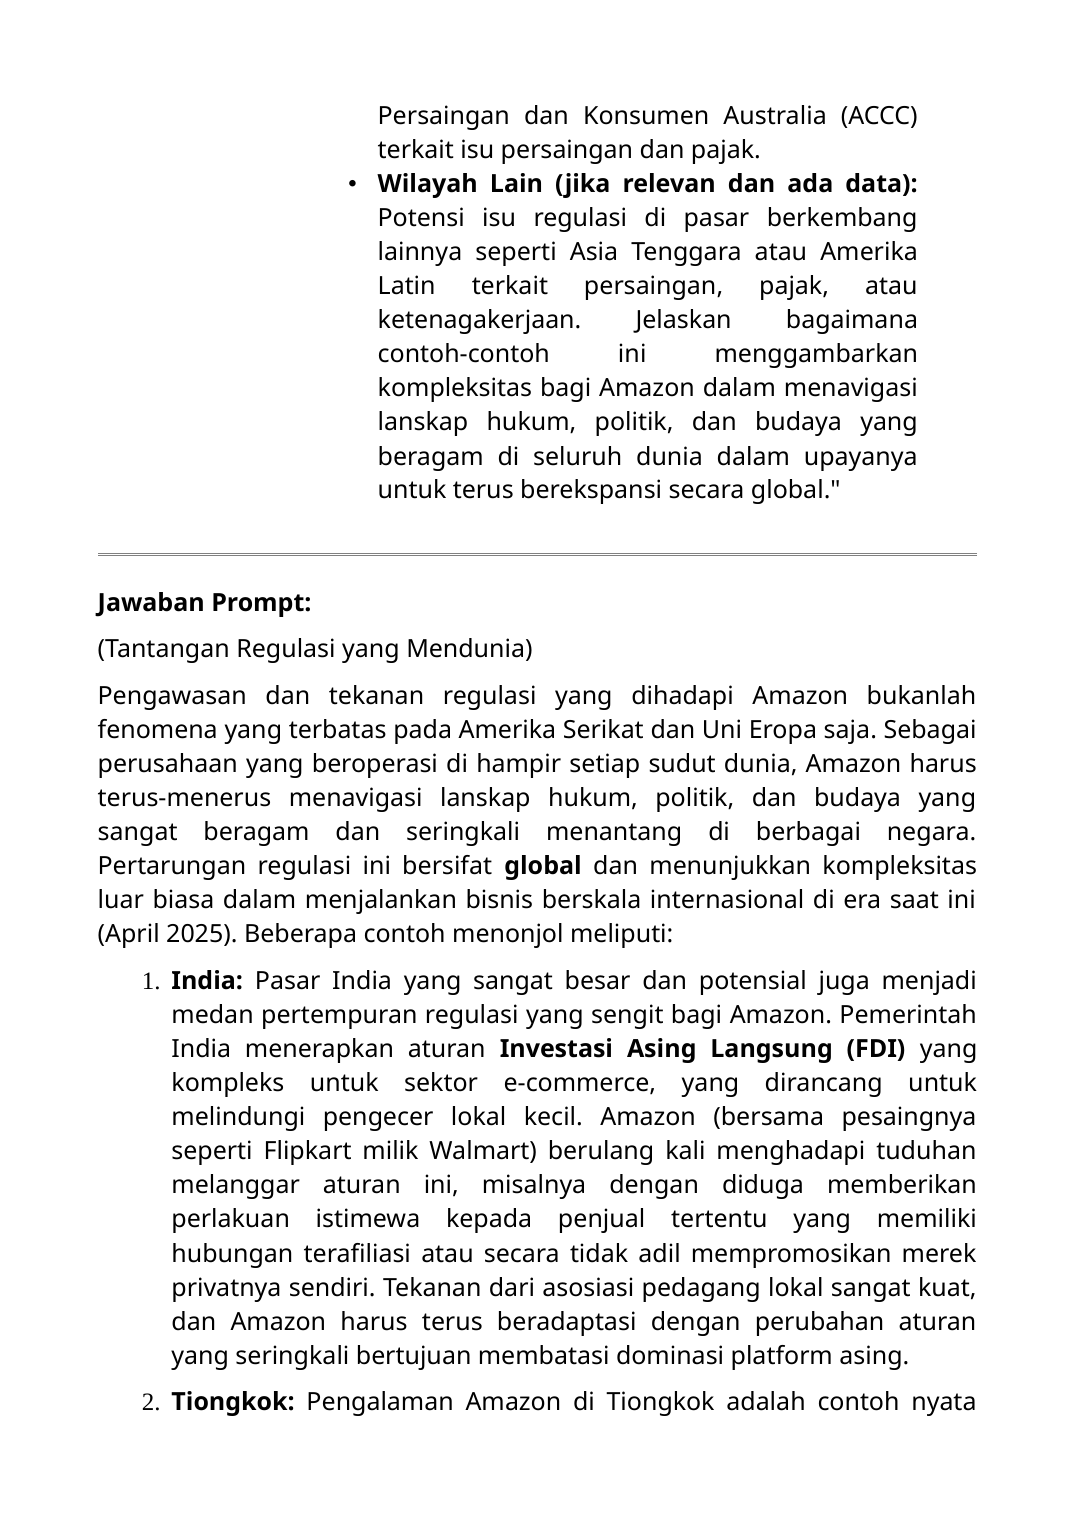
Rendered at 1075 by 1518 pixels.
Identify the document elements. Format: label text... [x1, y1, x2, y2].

list Tiongkok: Pengalaman Amazon di Tiongkok adalah contoh nyata [142, 1384, 977, 1418]
text Pengawasan dan tekanan regulasi yang dihadapi Amazon bukanlah fenomena yang terbatas pada Amerika Serikat dan Uni Eropa saja. Sebagai perusahaan yang beroperasi di hampir setiap sudut dunia, Amazon harus terus-menerus menavigasi lanskap hukum, politik, dan budaya yang sangat beragam dan seringkali menantang di berbagai negara. Pertarungan regulasi ini bersifat global dan menunjukkan kompleksitas luar biasa dalam menjalankan bisnis berskala internasional di era saat ini (April 2025). Beberapa contoh menonjol meliputi: [97, 678, 977, 950]
list Persaingan dan Konsumen Australia (ACCC) terkait isu persaingan dan pajak. [348, 97, 918, 166]
list Wilayah Lain (jika relevan dan ada data): Potensi isu regulasi di pasar berkembang lainnya seperti Asia Tenggara atau Amerika Latin terkait persaingan, pajak, atau ketenagakerjaan. Jelaskan bagaimana contoh-contoh ini menggambarkan kompleksitas bagi Amazon dalam menavigasi lanskap hukum, politik, dan budaya yang beragam di seluruh dunia dalam upayanya untuk terus berekspansi secara global." [348, 166, 918, 506]
text (Tantangan Regulasi yang Mendunia) [97, 631, 977, 665]
text Jawaban Prompt: [97, 584, 977, 619]
list India: Pasar India yang sangat besar dan potensial juga menjadi medan pertempuran regulasi yang sengit bagi Amazon. Pemerintah India menerapkan aturan Investasi Asing Langsung (FDI) yang kompleks untuk sektor e-commerce, yang dirancang untuk melindungi pengecer lokal kecil. Amazon (bersama pesaingnya seperti Flipkart milik Walmart) berulang kali menghadapi tuduhan melanggar aturan ini, misalnya dengan diduga memberikan perlakuan istimewa kepada penjual tertentu yang memiliki hubungan terafiliasi atau secara tidak adil mempromosikan merek privatnya sendiri. Tekanan dari asosiasi pedagang lokal sangat kuat, dan Amazon harus terus beradaptasi dengan perubahan aturan yang seringkali bertujuan membatasi dominasi platform asing. [142, 963, 977, 1371]
